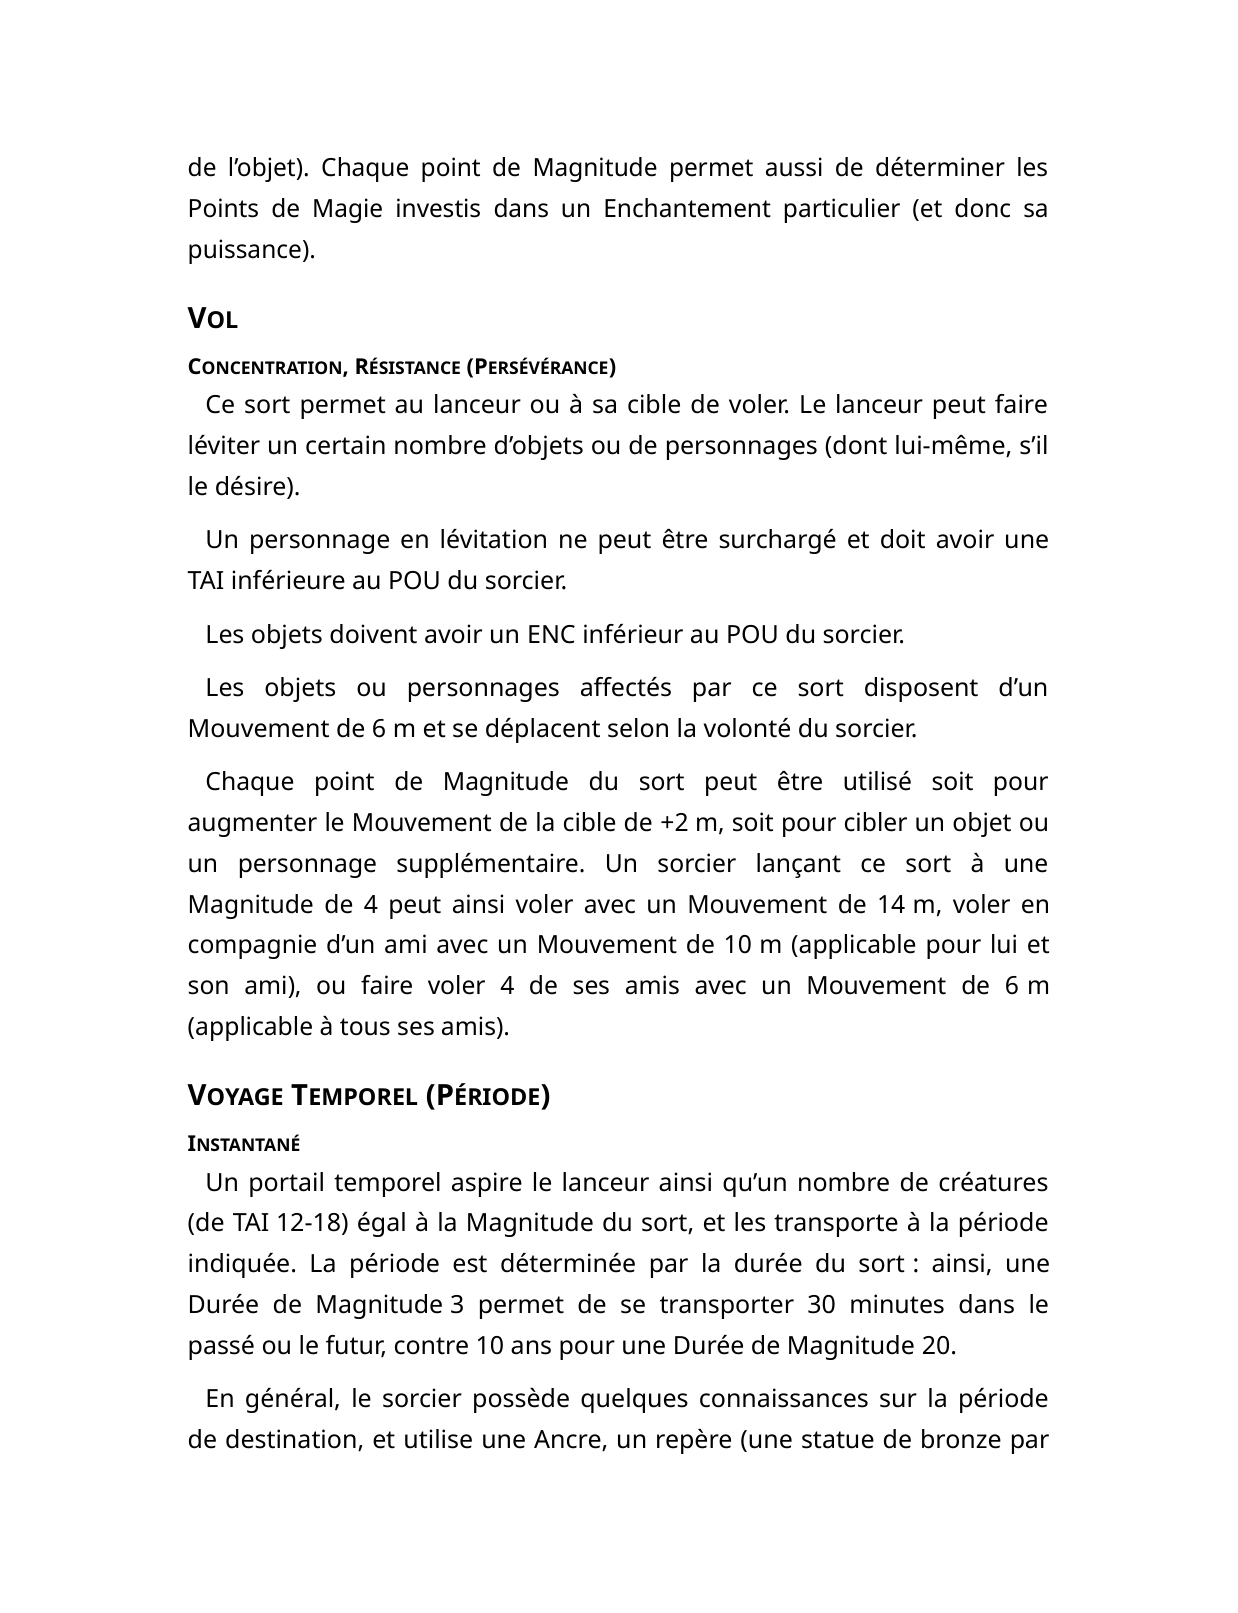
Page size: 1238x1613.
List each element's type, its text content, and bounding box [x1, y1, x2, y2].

text Les objets ou personnages affectés par ce sort disposent d’un Mouvement de 6 m et se déplacent selon la volonté du sorcier. [187, 669, 1050, 744]
text Concentration, Résistance (Persévérance) [187, 351, 1050, 381]
text Vol [187, 297, 1050, 337]
text Voyage Temporel (Période) [187, 1074, 1050, 1114]
text En général, le sorcier possède quelques connaissances sur la période de destination, et utilise une Ancre, un repère (une statue de bronze par [187, 1381, 1050, 1456]
text Instantané [187, 1128, 1050, 1158]
text Les objets doivent avoir un ENC inférieur au POU du sorcier. [187, 616, 1050, 650]
text Chaque point de Magnitude du sort peut être utilisé soit pour augmenter le Mouvement de la cible de +2 m, soit pour cibler un objet ou un personnage supplémentaire. Un sorcier lançant ce sort à une Magnitude de 4 peut ainsi voler avec un Mouvement de 14 m, voler en compagnie d’un ami avec un Mouvement de 10 m (applicable pour lui et son ami), ou faire voler 4 de ses amis avec un Mouvement de 6 m (applicable à tous ses amis). [187, 764, 1050, 1043]
text Ce sort permet au lanceur ou à sa cible de voler. Le lanceur peut faire léviter un certain nombre d’objets ou de personnages (dont lui-même, s’il le désire). [187, 387, 1050, 503]
text Un portail temporel aspire le lanceur ainsi qu’un nombre de créatures (de TAI 12-18) égal à la Magnitude du sort, et les transporte à la période indiquée. La période est déterminée par la durée du sort : ainsi, une Durée de Magnitude 3 permet de se transporter 30 minutes dans le passé ou le futur, contre 10 ans pour une Durée de Magnitude 20. [187, 1164, 1050, 1362]
text Un personnage en lévitation ne peut être surchargé et doit avoir une TAI inférieure au POU du sorcier. [187, 522, 1050, 597]
text de l’objet). Chaque point de Magnitude permet aussi de déterminer les Points de Magie investis dans un Enchantement particulier (et donc sa puissance). [187, 150, 1050, 266]
